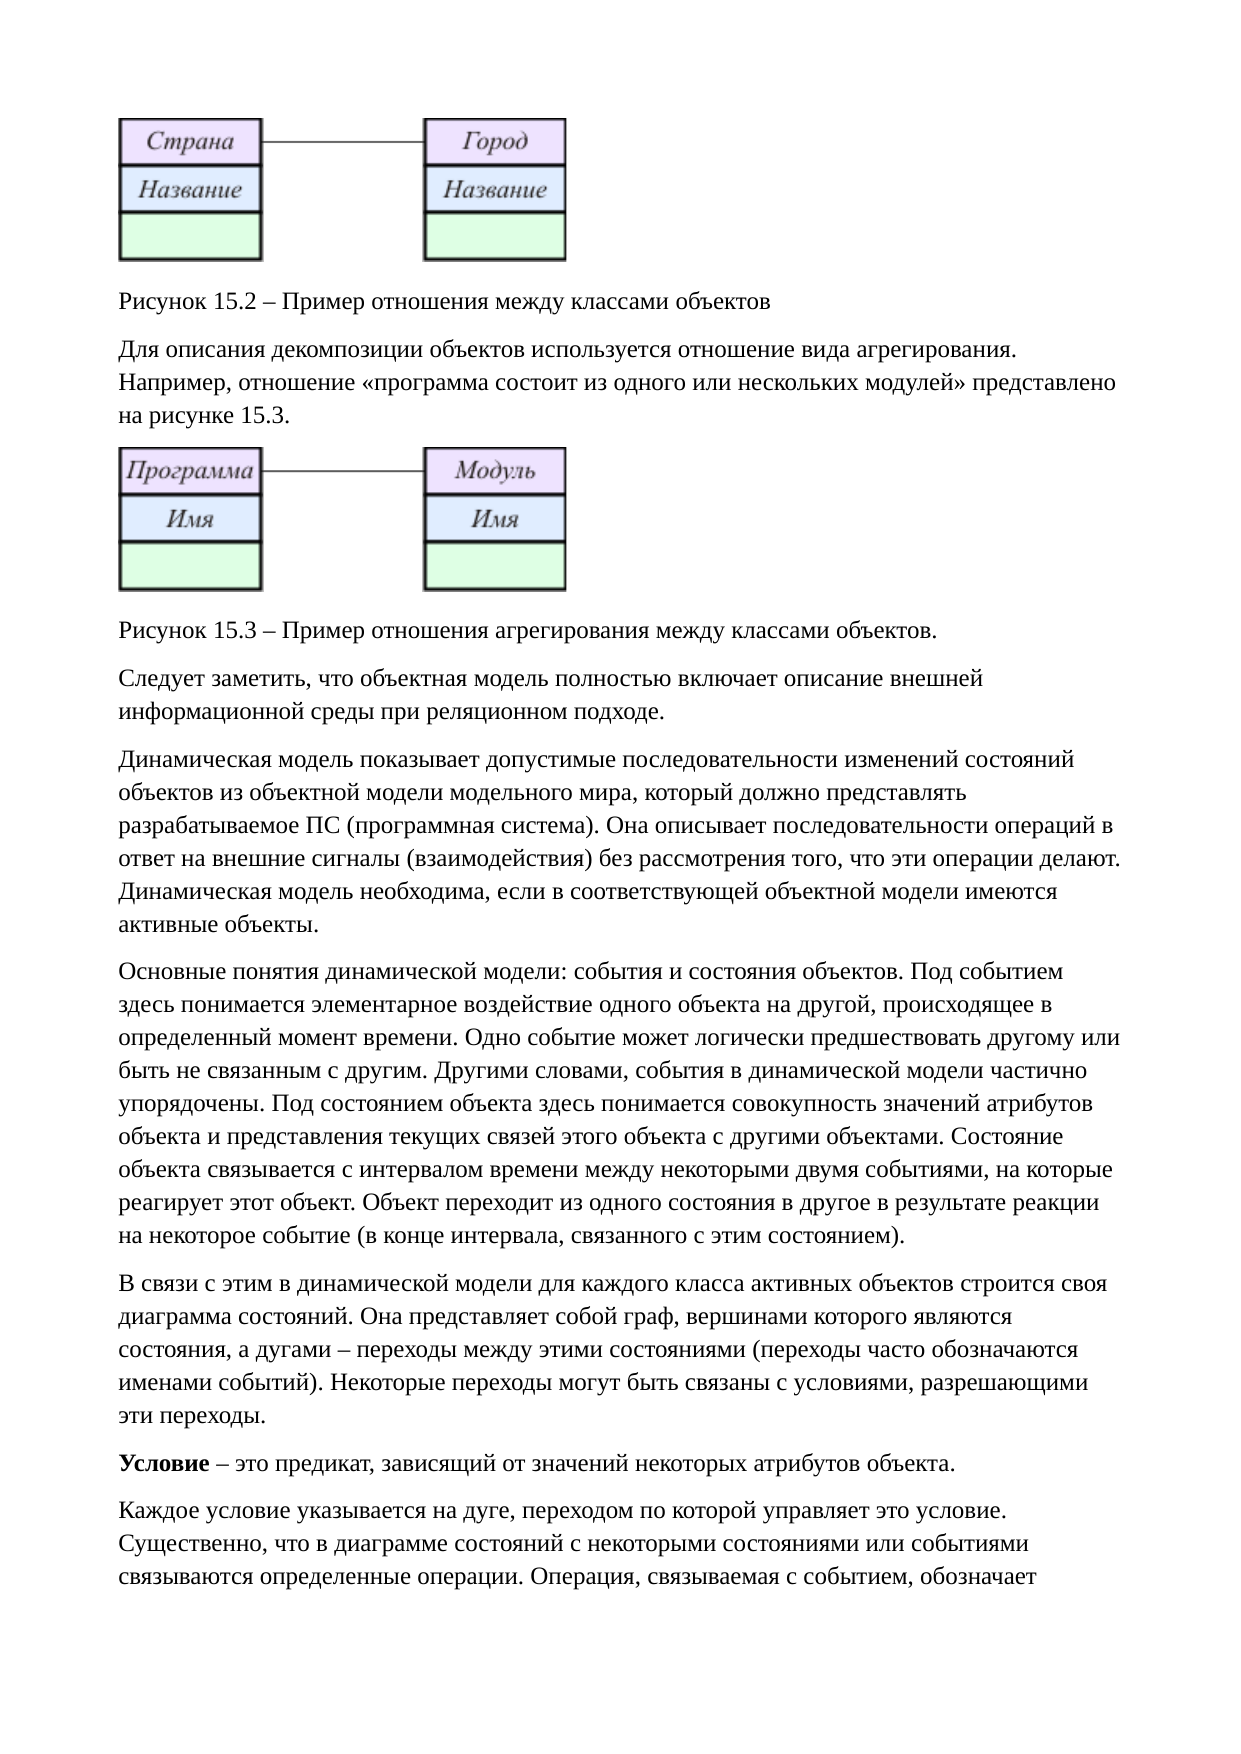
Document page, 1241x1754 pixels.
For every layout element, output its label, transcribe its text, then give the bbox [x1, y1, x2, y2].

text Рисунок 15.2 – Пример отношения между классами объектов [118, 286, 1122, 315]
text Условие – это предикат, зависящий от значений некоторых атрибутов объекта. [118, 1448, 1122, 1477]
text В связи с этим в динамической модели для каждого класса активных объектов строится своя диаграмма состояний. Она представляет собой граф, вершинами которого являются состояния, а дугами – переходы между этими состояниями (переходы часто обозначаются именами событий). Некоторые переходы могут быть связаны с условиями, разрешающими эти переходы. [118, 1268, 1122, 1429]
picture [118, 447, 567, 592]
text Рисунок 15.3 – Пример отношения агрегирования между классами объектов. [118, 615, 1122, 644]
text Следует заметить, что объектная модель полностью включает описание внешней информационной среды при реляционном подходе. [118, 663, 1122, 725]
text Основные понятия динамической модели: события и состояния объектов. Под событием здесь понимается элементарное воздействие одного объекта на другой, происходящее в определенный момент времени. Одно событие может логически предшествовать другому или быть не связанным с другим. Другими словами, события в динамической модели частично упорядочены. Под состоянием объекта здесь понимается совокупность значений атрибутов объекта и представления текущих связей этого объекта с другими объектами. Состояние объекта связывается с интервалом времени между некоторыми двумя событиями, на которые реагирует этот объект. Объект переходит из одного состояния в другое в результате реакции на некоторое событие (в конце интервала, связанного с этим состоянием). [118, 956, 1122, 1249]
text Динамическая модель показывает допустимые последовательности изменений состояний объектов из объектной модели модельного мира, который должно представлять разрабатываемое ПС (программная система). Она описывает последовательности операций в ответ на внешние сигналы (взаимодействия) без рассмотрения того, что эти операции делают. Динамическая модель необходима, если в соответствующей объектной модели имеются активные объекты. [118, 744, 1122, 937]
picture [118, 118, 567, 262]
text Для описания декомпозиции объектов используется отношение вида агрегирования. Например, отношение «программа состоит из одного или нескольких модулей» представлено на рисунке 15.3. [118, 334, 1122, 428]
text Каждое условие указывается на дуге, переходом по которой управляет это условие. Существенно, что в диаграмме состояний с некоторыми состояниями или событиями связываются определенные операции. Операция, связываемая с событием, обозначает [118, 1495, 1122, 1590]
